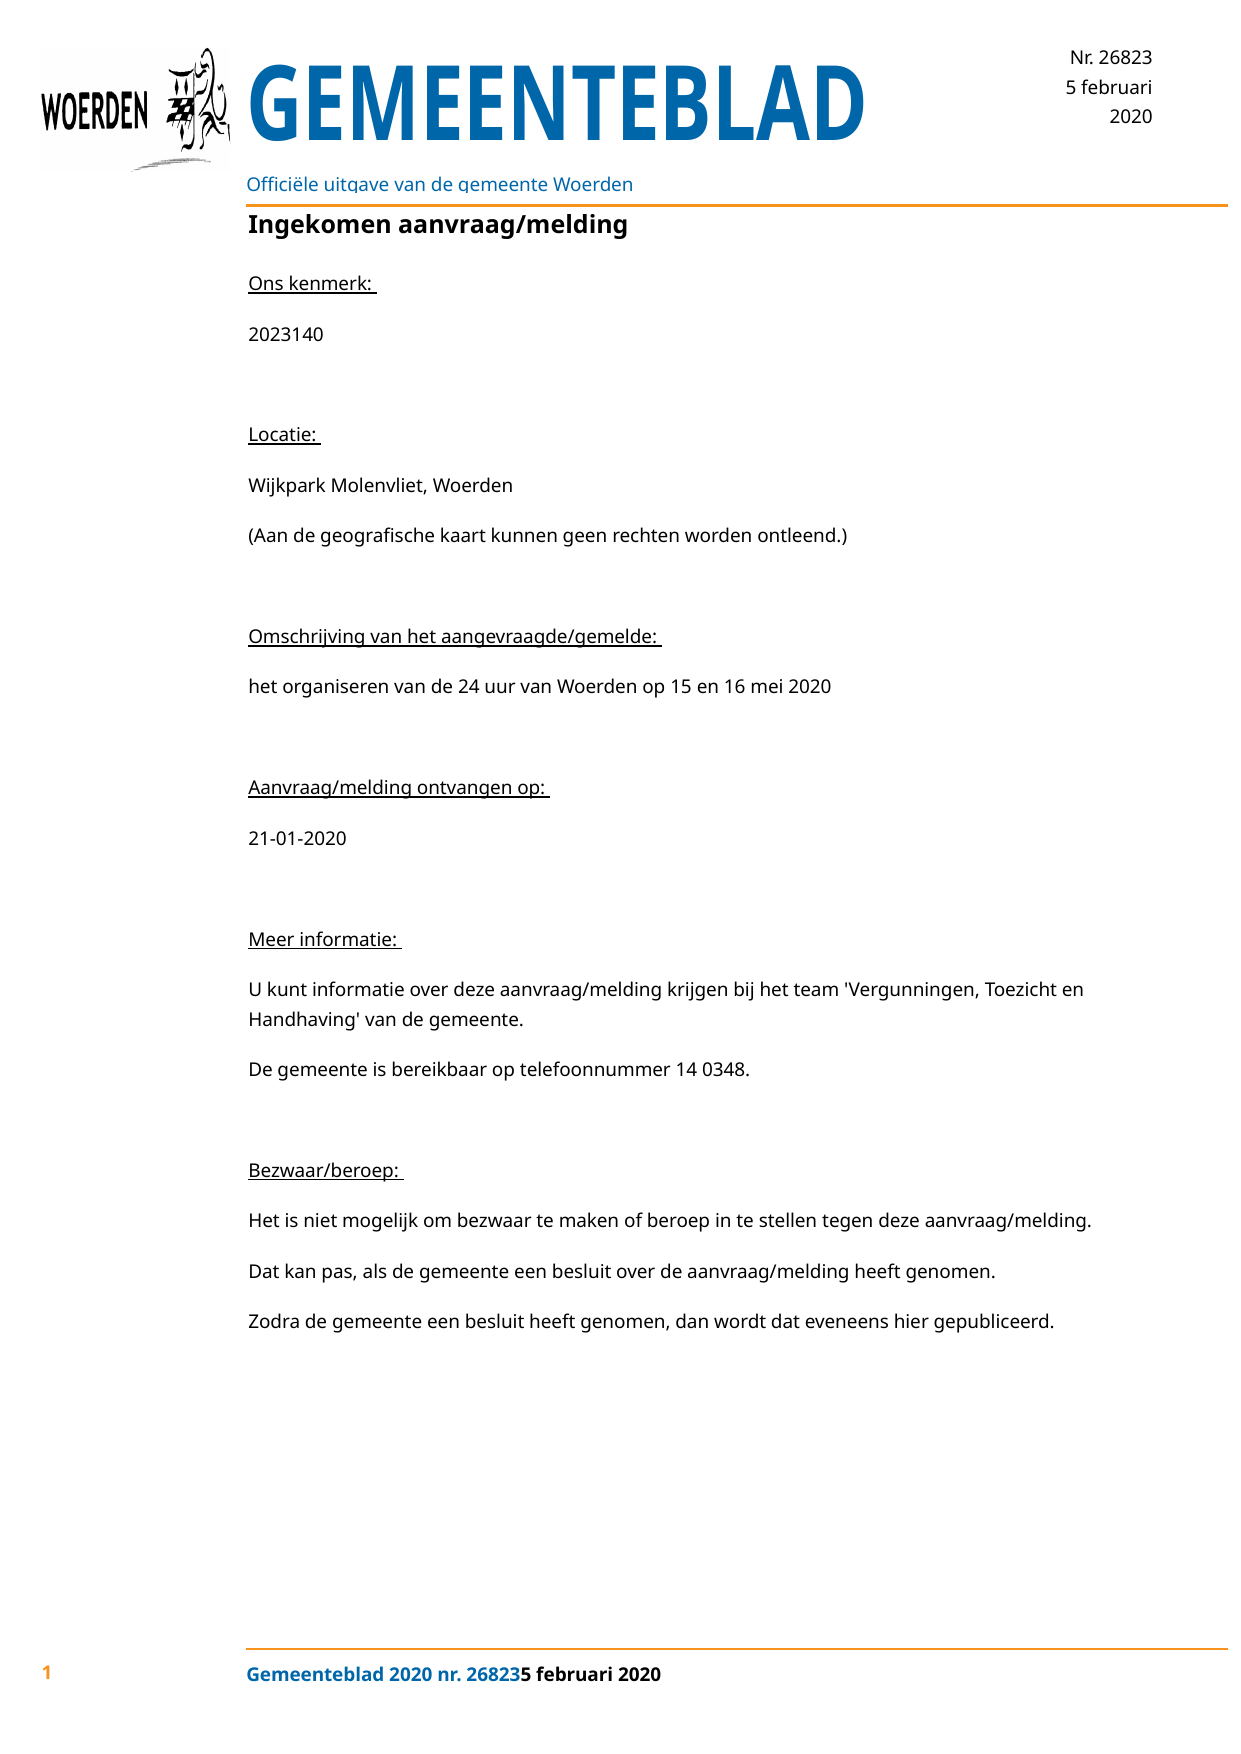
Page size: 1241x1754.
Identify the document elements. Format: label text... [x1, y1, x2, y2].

text (Aan de geografische kaart kunnen geen rechten worden ontleend.) [248, 522, 1152, 548]
text het organiseren van de 24 uur van Woerden op 15 en 16 mei 2020 [248, 674, 1152, 699]
text Meer informatie: [248, 926, 1152, 951]
text Aanvraag/melding ontvangen op: [248, 774, 1152, 800]
text De gemeente is bereikbaar op telefoonnummer 14 0348. [248, 1056, 1152, 1082]
text Bezwaar/beroep: [248, 1157, 1152, 1183]
text Ons kenmerk: [248, 270, 1152, 296]
text Wijkpark Molenvliet, Woerden [248, 472, 1152, 498]
text Zodra de gemeente een besluit heeft genomen, dan wordt dat eveneens hier gepubliceerd. [248, 1308, 1152, 1334]
text Dat kan pas, als de gemeente een besluit over de aanvraag/melding heeft genomen. [248, 1258, 1152, 1283]
picture [41, 47, 231, 172]
text Omschrijving van het aangevraagde/gemelde: [248, 623, 1152, 649]
text Ingekomen aanvraag/melding [248, 207, 1152, 241]
text Het is niet mogelijk om bezwaar te maken of beroep in te stellen tegen deze aanvraag/melding. [248, 1207, 1152, 1233]
text U kunt informatie over deze aanvraag/melding krijgen bij het team 'Vergunningen, Toezicht en Handhaving' van de gemeente. [248, 976, 1152, 1031]
text 2023140 [248, 321, 1152, 346]
text Locatie: [248, 422, 1152, 447]
text 21-01-2020 [248, 825, 1152, 851]
